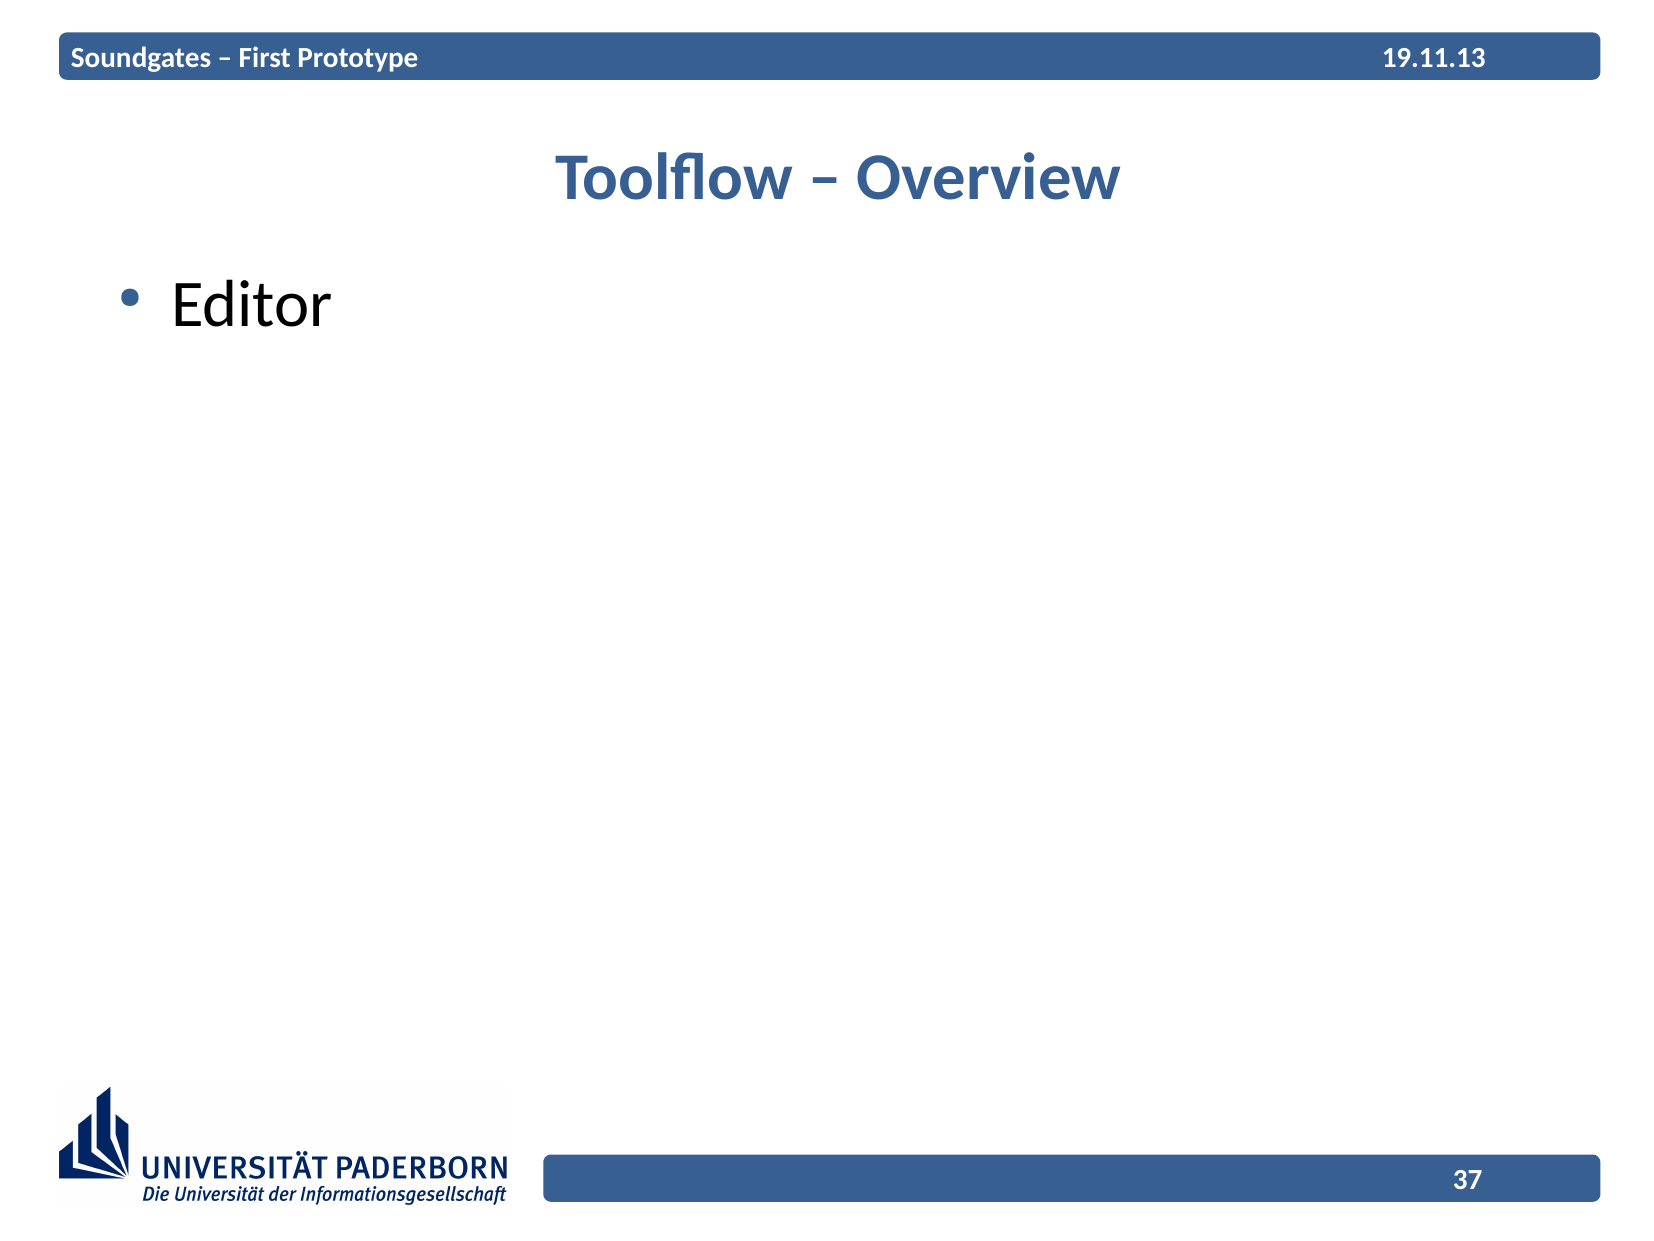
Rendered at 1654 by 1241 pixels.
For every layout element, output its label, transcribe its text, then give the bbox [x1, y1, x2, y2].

text_box Soundgates – First Prototype [70, 32, 1359, 80]
list Editor [82, 259, 1595, 1058]
picture [59, 1086, 507, 1205]
text_box 19.11.13 [1381, 32, 1583, 80]
text_box [1452, 1154, 1583, 1202]
title Toolflow – Overview [82, 121, 1595, 225]
